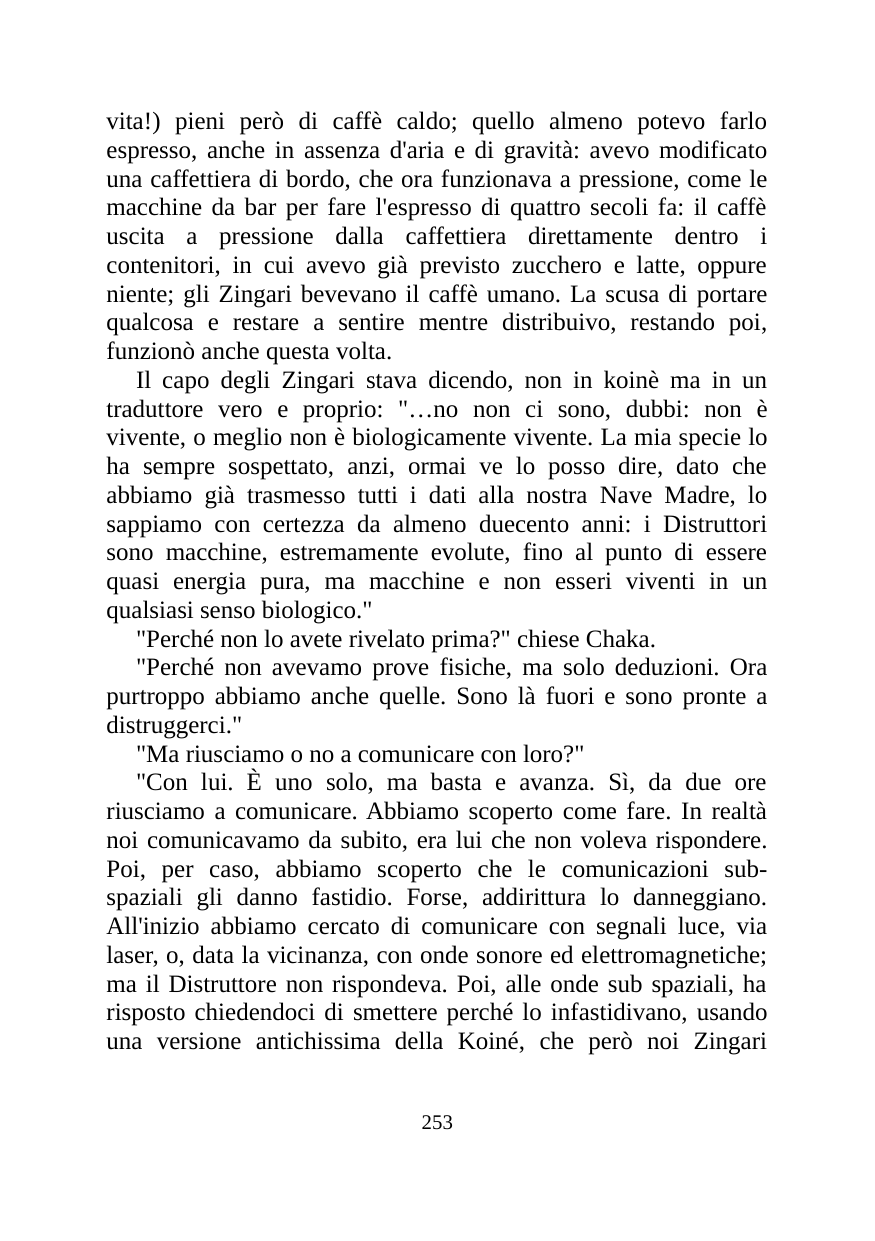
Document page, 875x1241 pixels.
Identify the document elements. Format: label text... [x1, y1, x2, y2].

text "Perché non avevamo prove fisiche, ma solo deduzioni. Ora purtroppo abbiamo anche quelle. Sono là fuori e sono pronte a distruggerci." [106, 652, 768, 739]
text vita!) pieni però di caffè caldo; quello almeno potevo farlo espresso, anche in assenza d'aria e di gravità: avevo modificato una caffettiera di bordo, che ora funzionava a pressione, come le macchine da bar per fare l'espresso di quattro secoli fa: il caffè uscita a pressione dalla caffettiera direttamente dentro i contenitori, in cui avevo già previsto zucchero e latte, oppure niente; gli Zingari bevevano il caffè umano. La scusa di portare qualcosa e restare a sentire mentre distribuivo, restando poi, funzionò anche questa volta. [106, 106, 768, 365]
text Il capo degli Zingari stava dicendo, non in koinè ma in un traduttore vero e proprio: "…no non ci sono, dubbi: non è vivente, o meglio non è biologicamente vivente. La mia specie lo ha sempre sospettato, anzi, ormai ve lo posso dire, dato che abbiamo già trasmesso tutti i dati alla nostra Nave Madre, lo sappiamo con certezza da almeno duecento anni: i Distruttori sono macchine, estremamente evolute, fino al punto di essere quasi energia pura, ma macchine e non esseri viventi in un qualsiasi senso biologico." [106, 365, 768, 624]
text "Ma riusciamo o no a comunicare con loro?" [106, 739, 768, 767]
text "Perché non lo avete rivelato prima?" chiese Chaka. [106, 624, 768, 652]
text "Con lui. È uno solo, ma basta e avanza. Sì, da due ore riusciamo a comunicare. Abbiamo scoperto come fare. In realtà noi comunicavamo da subito, era lui che non voleva rispondere. Poi, per caso, abbiamo scoperto che le comunicazioni sub-spaziali gli danno fastidio. Forse, addirittura lo danneggiano. All'inizio abbiamo cercato di comunicare con segnali luce, via laser, o, data la vicinanza, con onde sonore ed elettromagnetiche; ma il Distruttore non rispondeva. Poi, alle onde sub spaziali, ha risposto chiedendoci di smettere perché lo infastidivano, usando una versione antichissima della Koiné, che però noi Zingari [106, 767, 768, 1055]
